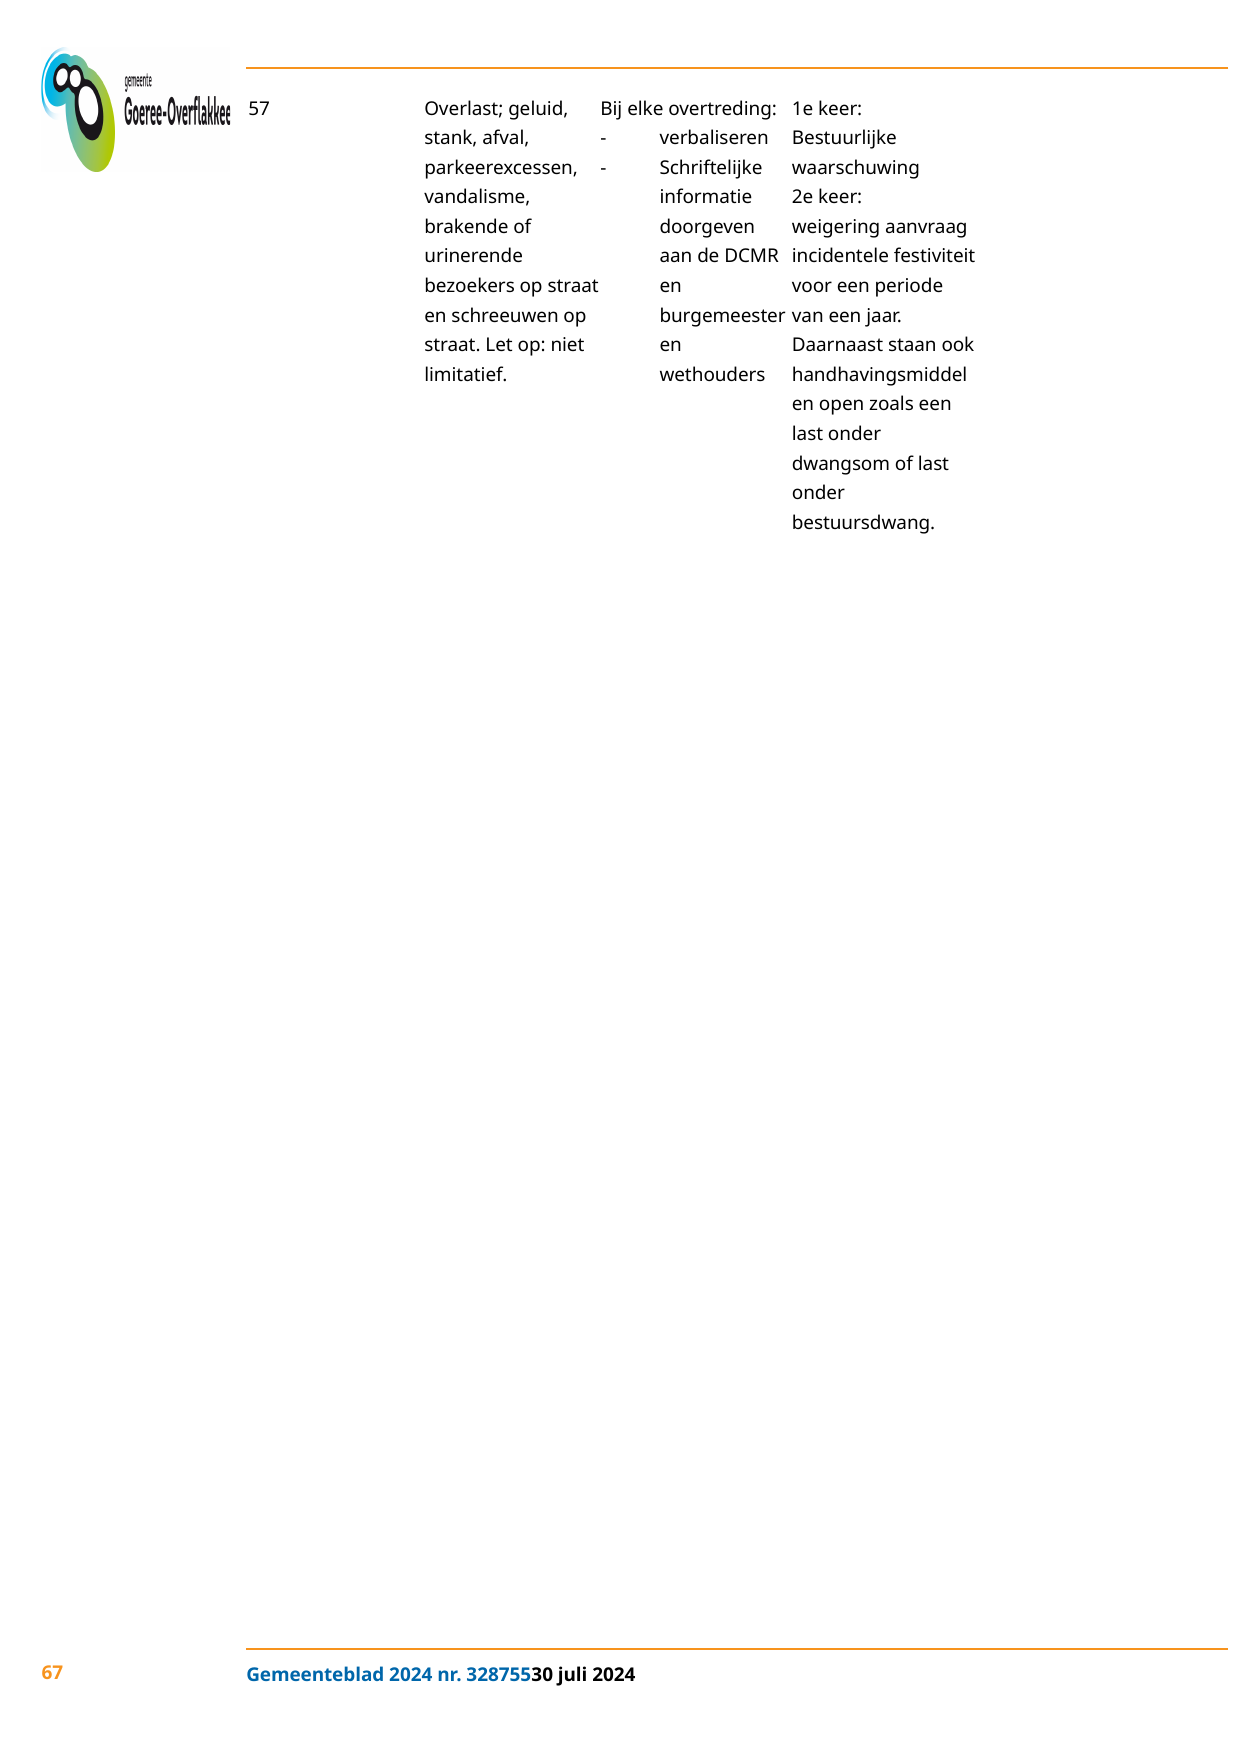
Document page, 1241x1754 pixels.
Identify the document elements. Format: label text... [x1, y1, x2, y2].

table_cell Bij elke overtreding: verbaliseren Schriftelijke informatie doorgeven aan de DCMR en burgemeester en wethouders [600, 95, 792, 535]
table_cell 57 [248, 95, 424, 535]
table_cell [975, 95, 1152, 535]
table_cell Overlast; geluid, stank, afval, parkeerexcessen, vandalisme, brakende of urinerende bezoekers op straat en schreeuwen op straat. Let op: niet limitatief. [424, 95, 600, 535]
table_cell 1e keer: Bestuurlijke waarschuwing 2e keer: weigering aanvraag incidentele festiviteit voor een periode van een jaar. Daarnaast staan ook handhavingsmiddelen open zoals een last onder dwangsom of last onder bestuursdwang. [792, 95, 975, 535]
picture [41, 47, 231, 172]
